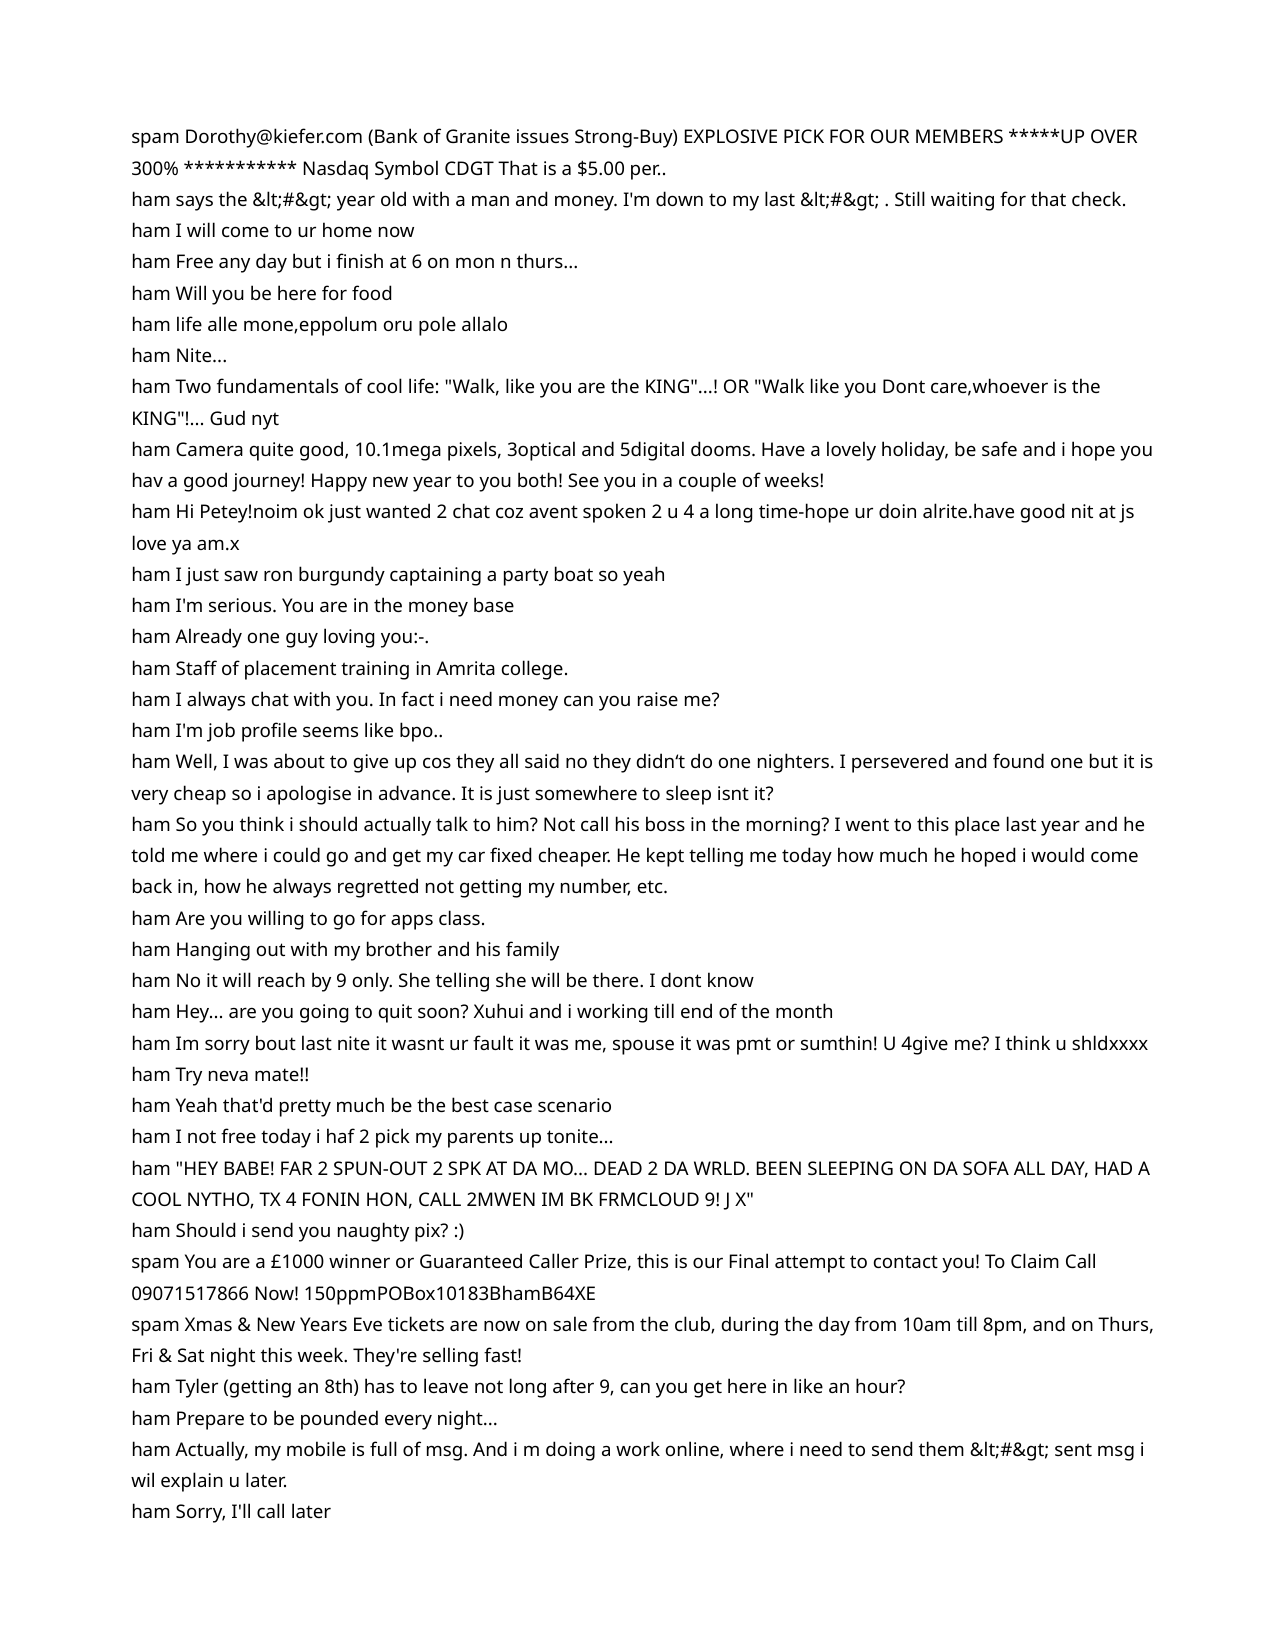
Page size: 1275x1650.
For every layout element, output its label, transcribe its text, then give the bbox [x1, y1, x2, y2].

table_cell [118, 899, 131, 931]
table_cell [118, 1024, 131, 1056]
table_cell ham I'm job profile seems like bpo.. [131, 712, 1157, 743]
table_cell [118, 181, 131, 212]
table_cell [118, 993, 131, 1024]
table_cell [118, 1118, 131, 1149]
table_cell [118, 1056, 131, 1087]
table_cell ham Yeah that'd pretty much be the best case scenario [131, 1087, 1157, 1118]
table_cell ham Hanging out with my brother and his family [131, 931, 1157, 962]
table_cell spam Dorothy@kiefer.com (Bank of Granite issues Strong-Buy) EXPLOSIVE PICK FOR OUR MEMBERS *****UP OVER 300% *********** Nasdaq Symbol CDGT That is a $5.00 per.. [131, 118, 1157, 181]
table_cell ham Im sorry bout last nite it wasnt ur fault it was me, spouse it was pmt or sumthin! U 4give me? I think u shldxxxx [131, 1024, 1157, 1056]
table_cell ham I just saw ron burgundy captaining a party boat so yeah [131, 556, 1157, 587]
table_cell spam You are a £1000 winner or Guaranteed Caller Prize, this is our Final attempt to contact you! To Claim Call 09071517866 Now! 150ppmPOBox10183BhamB64XE [131, 1243, 1157, 1306]
table_cell ham Should i send you naughty pix? :) [131, 1212, 1157, 1243]
table_cell [118, 1399, 131, 1431]
table_cell [118, 274, 131, 306]
table_cell [118, 212, 131, 243]
table_cell ham Try neva mate!! [131, 1056, 1157, 1087]
table_cell [118, 1149, 131, 1212]
table_cell [118, 1493, 131, 1524]
table_cell ham So you think i should actually talk to him? Not call his boss in the morning? I went to this place last year and he told me where i could go and get my car fixed cheaper. He kept telling me today how much he hoped i would come back in, how he always regretted not getting my number, etc. [131, 806, 1157, 899]
table_cell [118, 1368, 131, 1399]
table_cell [118, 243, 131, 274]
table_cell [118, 806, 131, 899]
table_cell [118, 306, 131, 337]
table_cell ham Already one guy loving you:-. [131, 618, 1157, 649]
table_cell ham says the &lt;#&gt; year old with a man and money. I'm down to my last &lt;#&gt; . Still waiting for that check. [131, 181, 1157, 212]
table_cell [118, 1306, 131, 1368]
table_cell ham Free any day but i finish at 6 on mon n thurs... [131, 243, 1157, 274]
table_cell ham Camera quite good, 10.1mega pixels, 3optical and 5digital dooms. Have a lovely holiday, be safe and i hope you hav a good journey! Happy new year to you both! See you in a couple of weeks! [131, 431, 1157, 493]
table_cell ham Two fundamentals of cool life: "Walk, like you are the KING"...! OR "Walk like you Dont care,whoever is the KING"!... Gud nyt [131, 368, 1157, 431]
table_cell ham life alle mone,eppolum oru pole allalo [131, 306, 1157, 337]
table_cell [118, 681, 131, 712]
table_cell [118, 962, 131, 993]
table_cell [118, 493, 131, 556]
table_cell [118, 337, 131, 368]
table_cell ham No it will reach by 9 only. She telling she will be there. I dont know [131, 962, 1157, 993]
table_cell ham Will you be here for food [131, 274, 1157, 306]
table_cell [118, 1212, 131, 1243]
table_cell ham Hi Petey!noim ok just wanted 2 chat coz avent spoken 2 u 4 a long time-hope ur doin alrite.have good nit at js love ya am.x [131, 493, 1157, 556]
table_cell ham I always chat with you. In fact i need money can you raise me? [131, 681, 1157, 712]
table_cell [118, 618, 131, 649]
table_cell ham Tyler (getting an 8th) has to leave not long after 9, can you get here in like an hour? [131, 1368, 1157, 1399]
table_cell [118, 1431, 131, 1493]
table_cell ham Are you willing to go for apps class. [131, 899, 1157, 931]
table_cell ham I will come to ur home now [131, 212, 1157, 243]
table_cell [118, 649, 131, 681]
table_cell [118, 1243, 131, 1306]
table_cell ham Sorry, I'll call later [131, 1493, 1157, 1524]
table_cell [118, 556, 131, 587]
table_cell ham Staff of placement training in Amrita college. [131, 649, 1157, 681]
table_cell [118, 587, 131, 618]
table_cell ham Prepare to be pounded every night... [131, 1399, 1157, 1431]
table_cell ham "HEY BABE! FAR 2 SPUN-OUT 2 SPK AT DA MO... DEAD 2 DA WRLD. BEEN SLEEPING ON DA SOFA ALL DAY, HAD A COOL NYTHO, TX 4 FONIN HON, CALL 2MWEN IM BK FRMCLOUD 9! J X" [131, 1149, 1157, 1212]
table_cell [118, 743, 131, 806]
table_cell ham Hey... are you going to quit soon? Xuhui and i working till end of the month [131, 993, 1157, 1024]
table_cell [118, 118, 131, 181]
table_cell [118, 431, 131, 493]
table_cell ham I'm serious. You are in the money base [131, 587, 1157, 618]
table_cell [118, 712, 131, 743]
table_cell ham Nite... [131, 337, 1157, 368]
table_cell [118, 368, 131, 431]
table_cell ham Actually, my mobile is full of msg. And i m doing a work online, where i need to send them &lt;#&gt; sent msg i wil explain u later. [131, 1431, 1157, 1493]
table_cell [118, 931, 131, 962]
table_cell ham Well, I was about to give up cos they all said no they didn‘t do one nighters. I persevered and found one but it is very cheap so i apologise in advance. It is just somewhere to sleep isnt it? [131, 743, 1157, 806]
table_cell spam Xmas & New Years Eve tickets are now on sale from the club, during the day from 10am till 8pm, and on Thurs, Fri & Sat night this week. They're selling fast! [131, 1306, 1157, 1368]
table_cell ham I not free today i haf 2 pick my parents up tonite... [131, 1118, 1157, 1149]
table_cell [118, 1087, 131, 1118]
